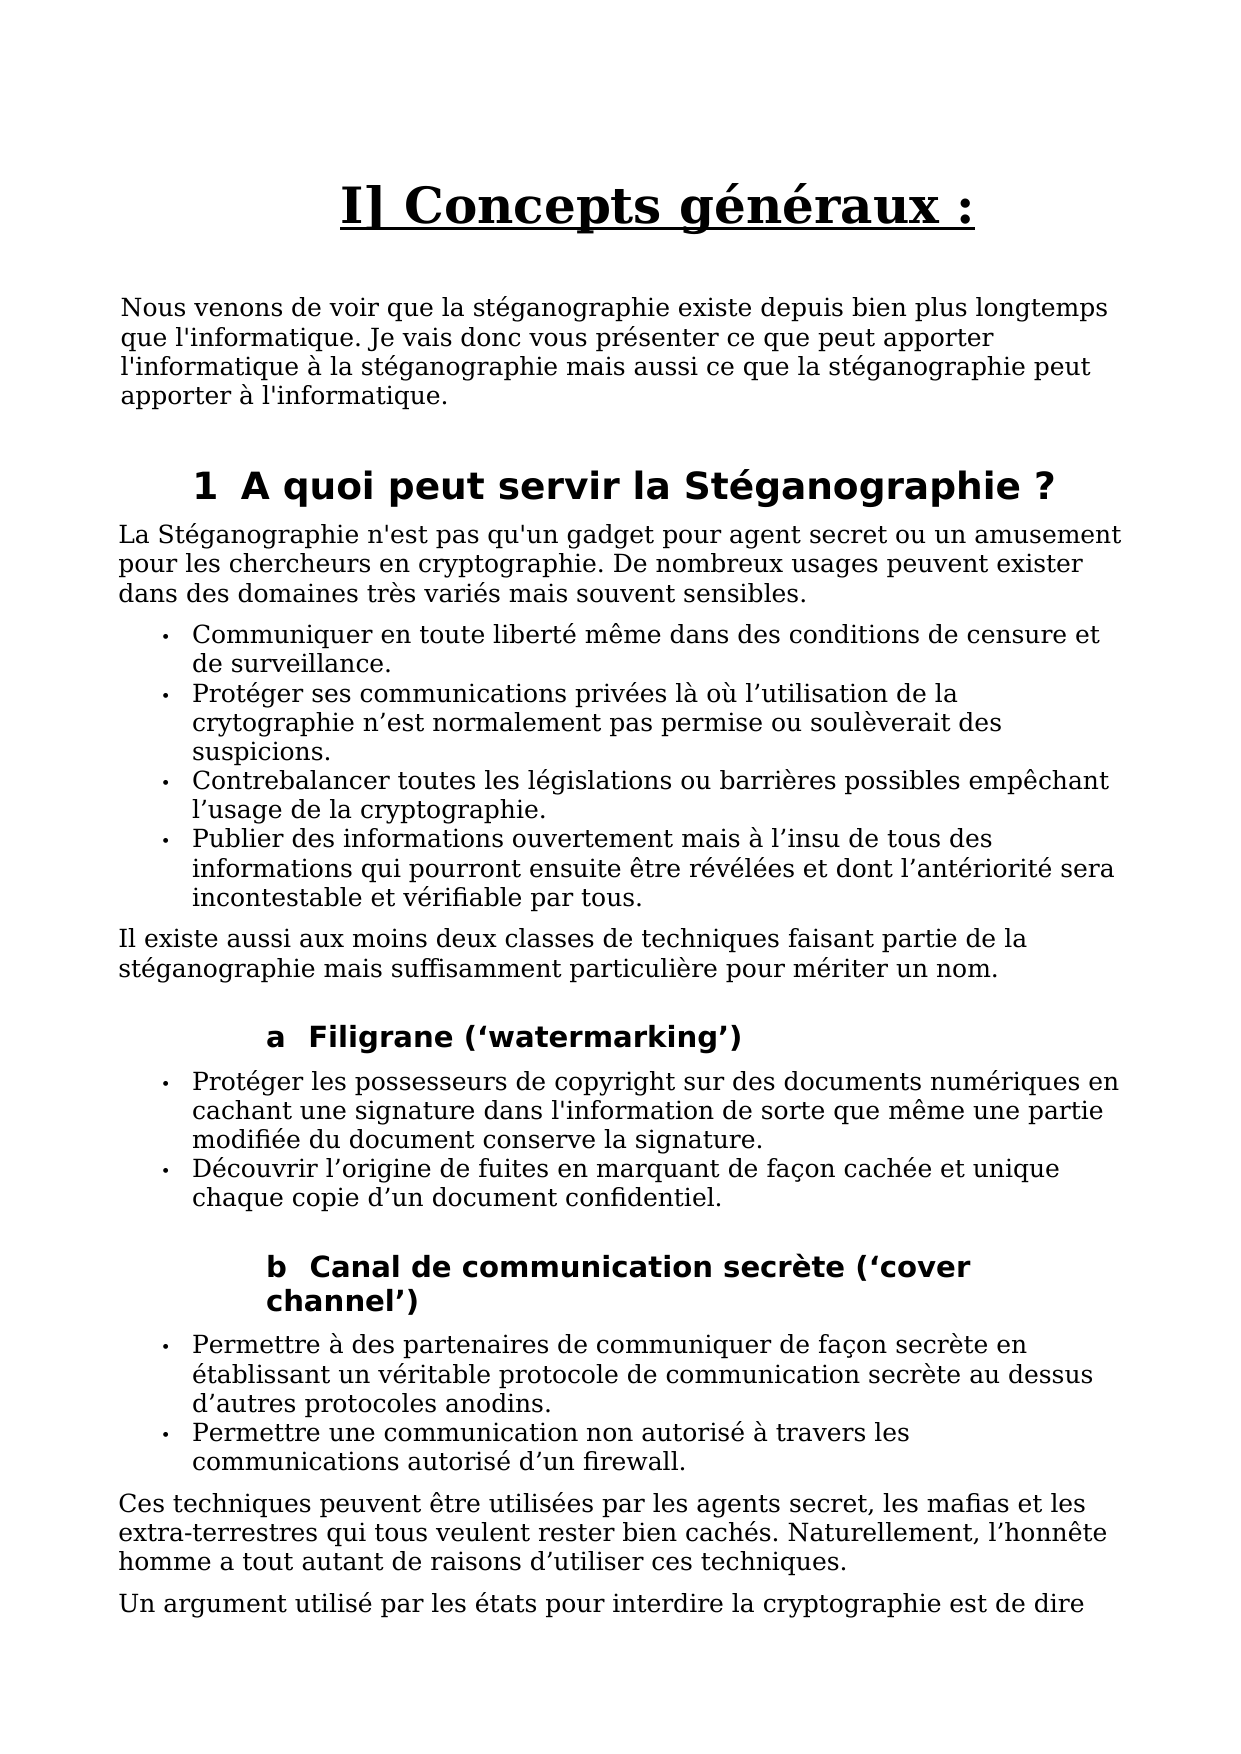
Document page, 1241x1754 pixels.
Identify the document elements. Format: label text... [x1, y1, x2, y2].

text La Stéganographie n'est pas qu'un gadget pour agent secret ou un amusement pour les chercheurs en cryptographie. De nombreux usages peuvent exister dans des domaines très variés mais souvent sensibles. [118, 521, 1122, 608]
list Permettre une communication non autorisé à travers les communications autorisé d’un firewall. [162, 1418, 1122, 1477]
list Contrebalancer toutes les législations ou barrières possibles empêchant l’usage de la cryptographie. [162, 766, 1122, 825]
list Protéger les possesseurs de copyright sur des documents numériques en cachant une signature dans l'information de sorte que même une partie modifiée du document conserve la signature. [162, 1067, 1122, 1154]
list Nous venons de voir que la stéganographie existe depuis bien plus longtemps que l'informatique. Je vais donc vous présenter ce que peut apporter l'informatique à la stéganographie mais aussi ce que la stéganographie peut apporter à l'informatique. [83, 264, 1122, 410]
list Permettre à des partenaires de communiquer de façon secrète en établissant un véritable protocole de communication secrète au dessus d’autres protocoles anodins. [162, 1331, 1122, 1418]
list Communiquer en toute liberté même dans des conditions de censure et de surveillance. [162, 621, 1122, 679]
list Découvrir l’origine de fuites en marquant de façon cachée et unique chaque copie d’un document confidentiel. [162, 1154, 1122, 1213]
list Publier des informations ouvertement mais à l’insu de tous des informations qui pourront ensuite être révélées et dont l’antériorité sera incontestable et vérifiable par tous. [162, 825, 1122, 912]
text Il existe aussi aux moins deux classes de techniques faisant partie de la stéganographie mais suffisamment particulière pour mériter un nom. [118, 925, 1122, 983]
subtitle A quoi peut servir la Stéganographie ? [192, 464, 1122, 508]
subtitle Canal de communication secrète (‘cover channel’) [266, 1250, 1122, 1318]
subtitle Filigrane (‘watermarking’) [266, 1021, 1122, 1054]
text Ces techniques peuvent être utilisées par les agents secret, les mafias et les extra-terrestres qui tous veulent rester bien cachés. Naturellement, l’honnête homme a tout autant de raisons d’utiliser ces techniques. [118, 1489, 1122, 1577]
list Protéger ses communications privées là où l’utilisation de la crytographie n’est normalement pas permise ou soulèverait des suspicions. [162, 679, 1122, 766]
text I] Concepts généraux : [118, 176, 1122, 235]
text Un argument utilisé par les états pour interdire la cryptographie est de dire [118, 1589, 1122, 1618]
